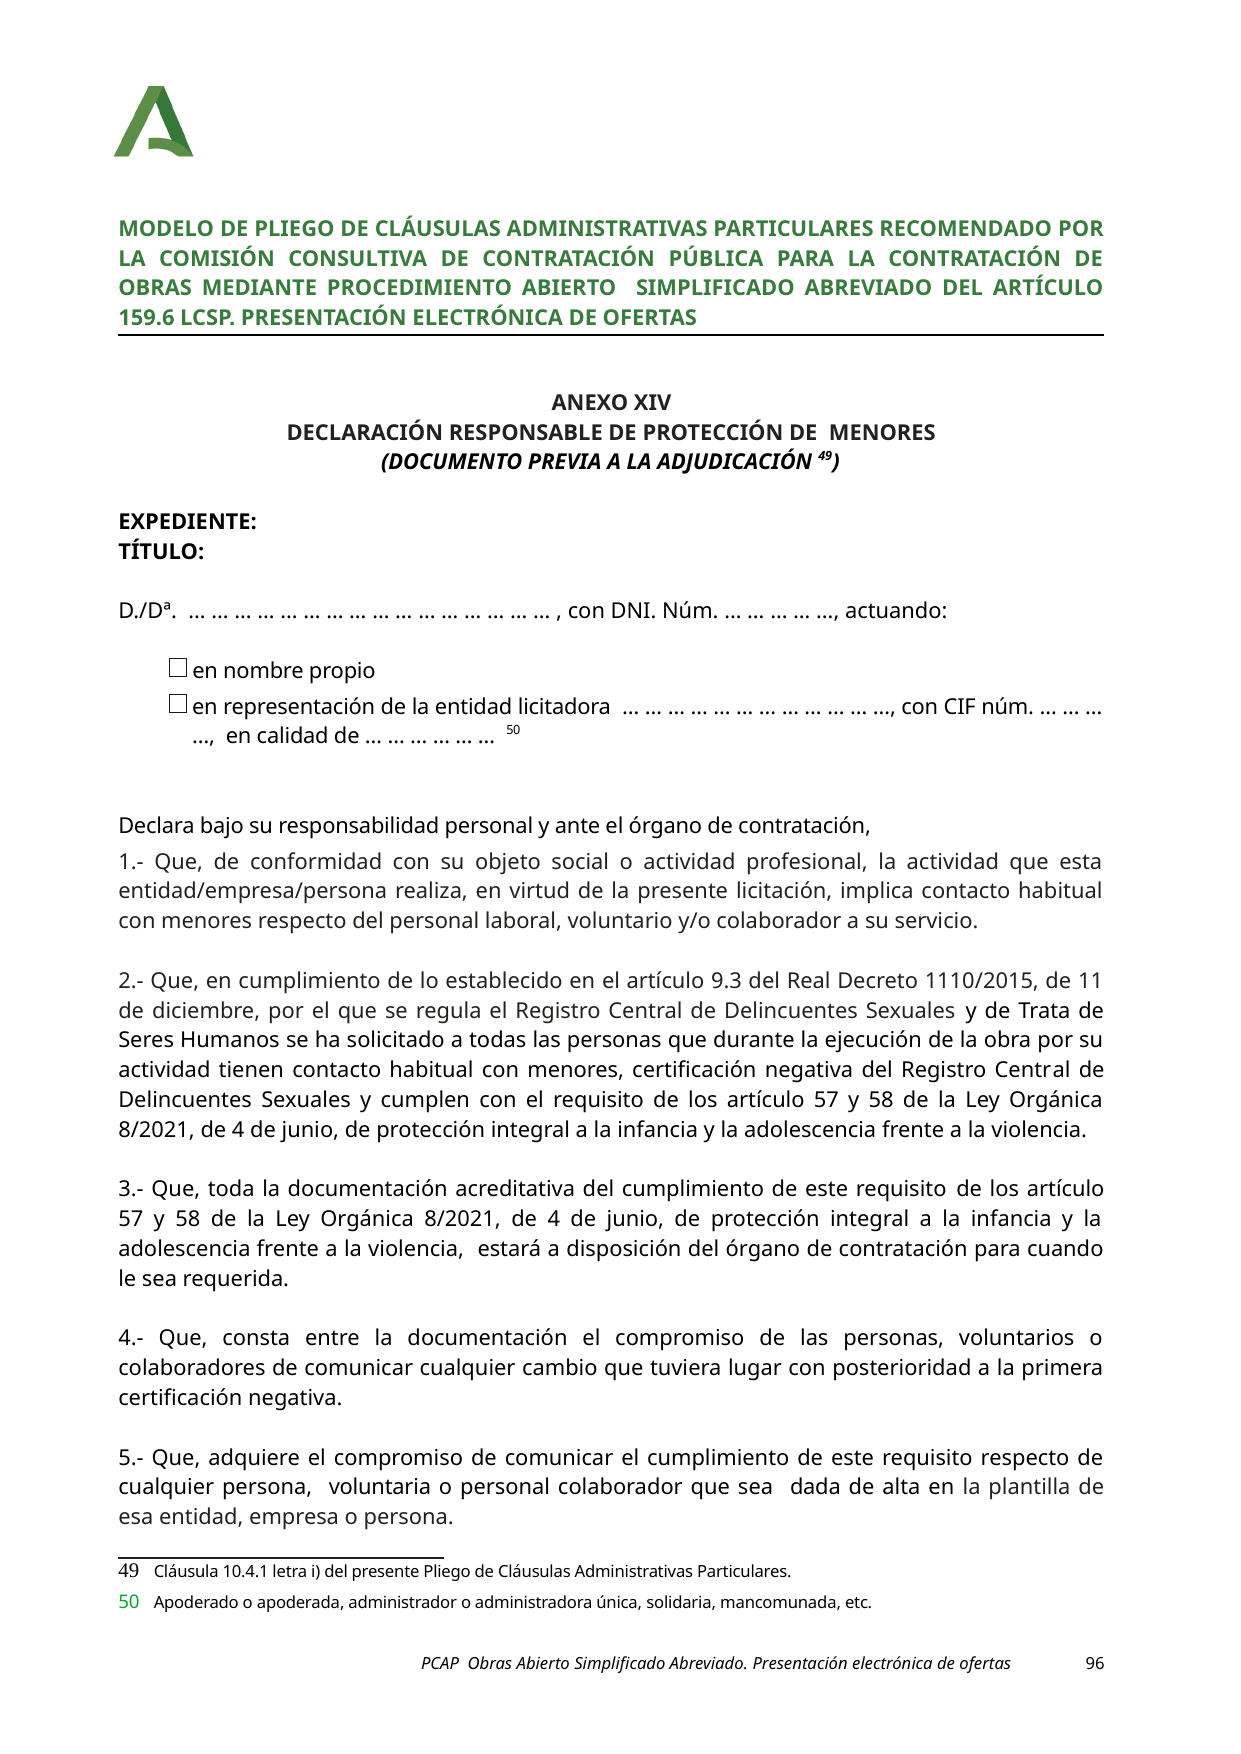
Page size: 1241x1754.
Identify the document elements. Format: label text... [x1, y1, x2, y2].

text Apoderado o apoderada, administrador o administradora única, solidaria, mancomunada, etc. [118, 1588, 1104, 1614]
text MODELO DE PLIEGO DE CLÁUSULAS ADMINISTRATIVAS PARTICULARES RECOMENDADO POR LA COMISIÓN CONSULTIVA DE CONTRATACIÓN PÚBLICA PARA LA CONTRATACIÓN DE OBRAS MEDIANTE PROCEDIMIENTO ABIERTO SIMPLIFICADO ABREVIADO DEL ARTÍCULO 159.6 LCSP. PRESENTACIÓN ELECTRÓNICA DE OFERTAS [118, 213, 1104, 334]
text 3.- Que, toda la documentación acreditativa del cumplimiento de este requisito de los artículo 57 y 58 de la Ley Orgánica 8/2021, de 4 de junio, de protección integral a la infancia y la adolescencia frente a la violencia, estará a disposición del órgano de contratación para cuando le sea requerida. [118, 1173, 1104, 1292]
text DECLARACIÓN RESPONSABLE DE PROTECCIÓN DE MENORES [118, 416, 1104, 446]
text EXPEDIENTE: [118, 506, 1104, 536]
text en representación de la entidad licitadora … … … … … … … … … … … …, con CIF núm. … … … …, en calidad de … … … … … … [192, 691, 1104, 750]
text 5.- Que, adquiere el compromiso de comunicar el cumplimiento de este requisito respecto de cualquier persona, voluntaria o personal colaborador que sea dada de alta en la plantilla de esa entidad, empresa o persona. [118, 1441, 1104, 1531]
text ANEXO XIV [118, 387, 1104, 416]
text TÍTULO: [118, 536, 1104, 565]
text 2.- Que, en cumplimiento de lo establecido en el artículo 9.3 del Real Decreto 1110/2015, de 11 de diciembre, por el que se regula el Registro Central de Delincuentes Sexuales y de Trata de Seres Humanos se ha solicitado a todas las personas que durante la ejecución de la obra por su actividad tienen contacto habitual con menores, certificación negativa del Registro Central de Delincuentes Sexuales y cumplen con el requisito de los artículo 57 y 58 de la Ley Orgánica 8/2021, de 4 de junio, de protección integral a la infancia y la adolescencia frente a la violencia. [118, 965, 1104, 1143]
picture [109, 81, 198, 161]
text Declara bajo su responsabilidad personal y ante el órgano de contratación, [118, 810, 1104, 839]
text Cláusula 10.4.1 letra i) del presente Pliego de Cláusulas Administrativas Particulares. [118, 1558, 1104, 1583]
text D./Dª. … … … … … … … … … … … … … … … … , con DNI. Núm. … … … … …, actuando: [118, 595, 1104, 625]
text 4.- Que, consta entre la documentación el compromiso de las personas, voluntarios o colaboradores de comunicar cualquier cambio que tuviera lugar con posterioridad a la primera certificación negativa. [118, 1322, 1104, 1412]
text 1.- Que, de conformidad con su objeto social o actividad profesional, la actividad que esta entidad/empresa/persona realiza, en virtud de la presente licitación, implica contacto habitual con menores respecto del personal laboral, voluntario y/o colaborador a su servicio. [118, 846, 1104, 935]
text (DOCUMENTO PREVIA A LA ADJUDICACIÓN ) [118, 446, 1104, 476]
text en nombre propio [192, 655, 1104, 684]
